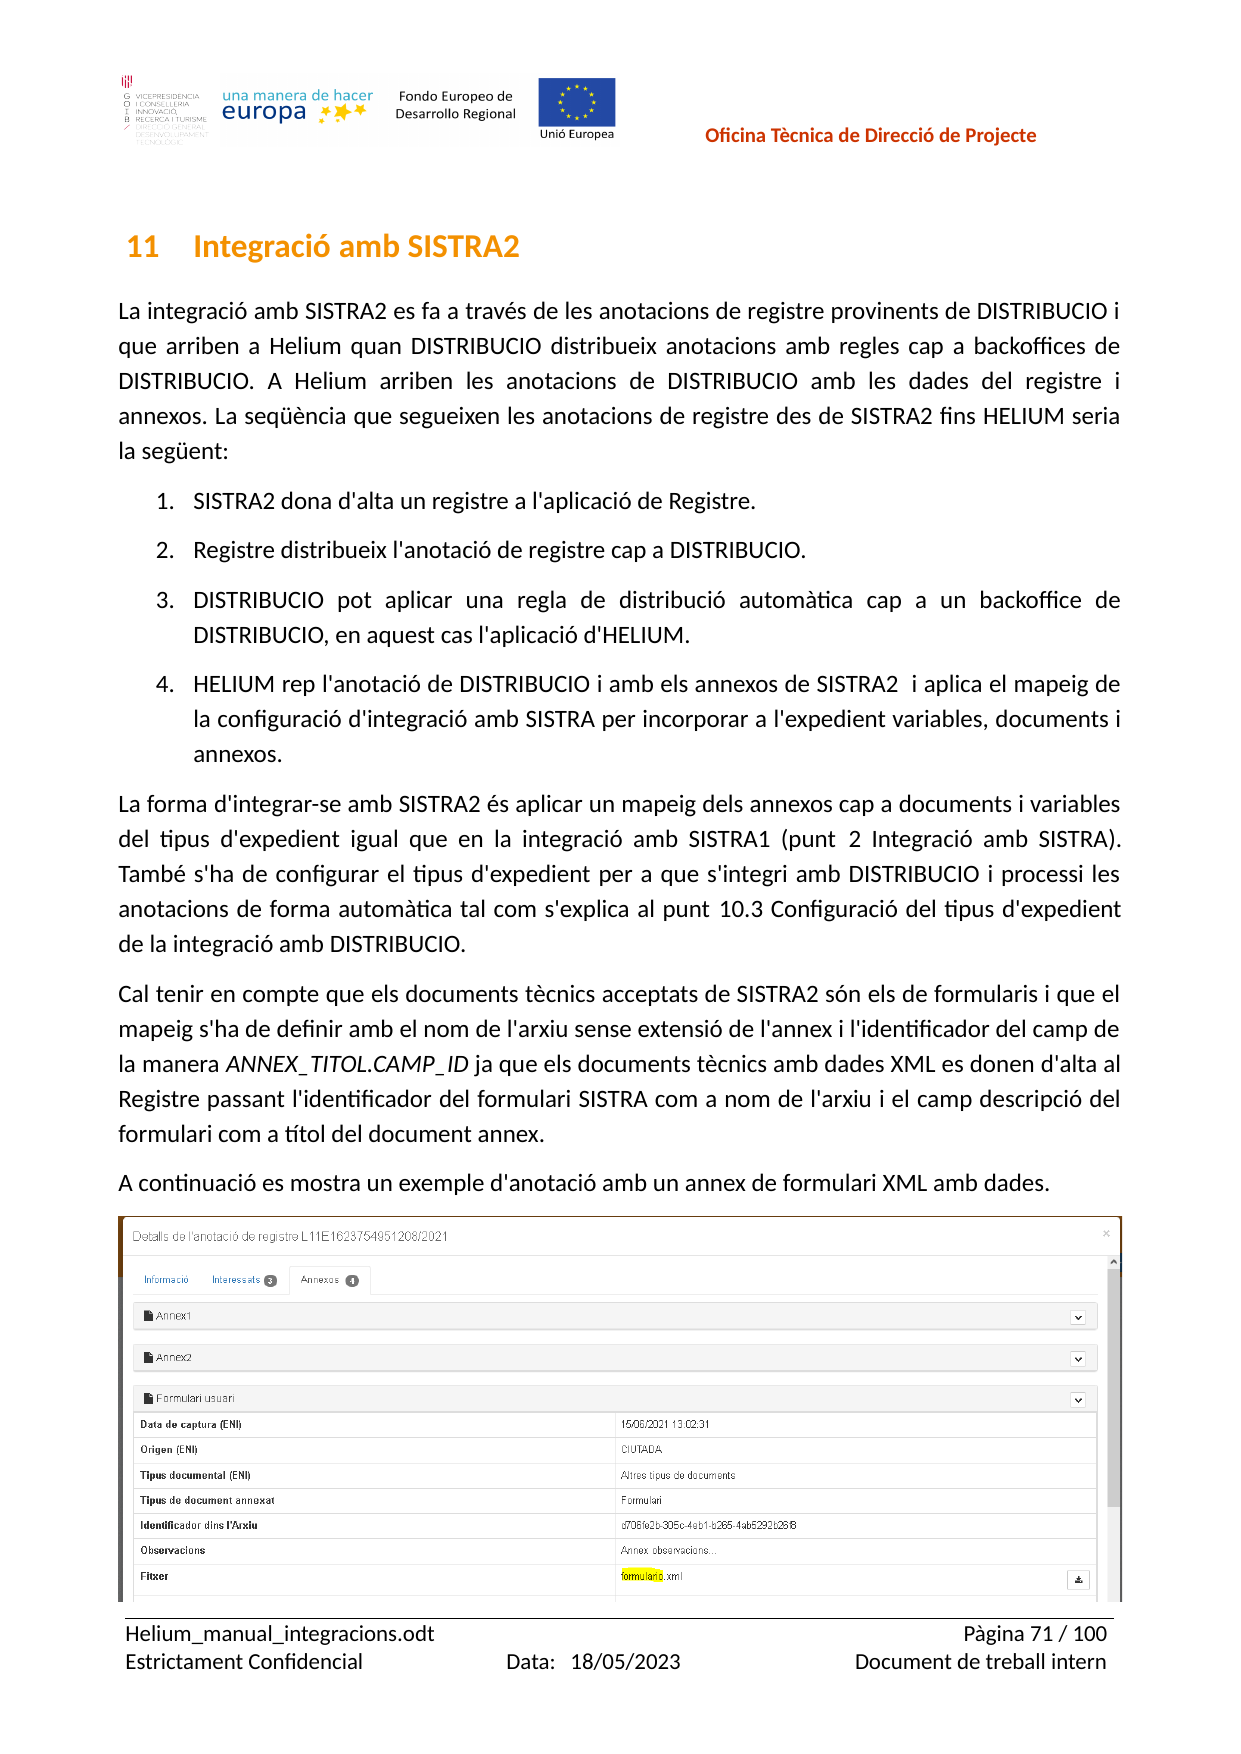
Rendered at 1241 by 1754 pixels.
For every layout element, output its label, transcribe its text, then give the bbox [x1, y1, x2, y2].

text A continuació es mostra un exemple d'anotació amb un annex de formulari XML amb dades. [118, 1167, 1122, 1198]
list SISTRA2 dona d'alta un registre a l'aplicació de Registre. [156, 485, 1122, 515]
list HELIUM rep l'anotació de DISTRIBUCIO i amb els annexos de SISTRA2 i aplica el mapeig de la configuració d'integració amb SISTRA per incorporar a l'expedient variables, documents i annexos. [156, 668, 1122, 769]
text La forma d'integrar-se amb SISTRA2 és aplicar un mapeig dels annexos cap a documents i variables del tipus d'expedient igual que en la integració amb SISTRA1 (punt 2 Integració amb SISTRA). També s'ha de configurar el tipus d'expedient per a que s'integri amb DISTRIBUCIO i processi les anotacions de forma automàtica tal com s'explica al punt 10.3 Configuració del tipus d'expedient de la integració amb DISTRIBUCIO. [118, 788, 1122, 959]
picture [118, 1216, 1123, 1602]
subtitle Integració amb SISTRA2 [118, 225, 1122, 266]
list Registre distribueix l'anotació de registre cap a DISTRIBUCIO. [156, 534, 1122, 565]
text La integració amb SISTRA2 es fa a través de les anotacions de registre provinents de DISTRIBUCIO i que arriben a Helium quan DISTRIBUCIO distribueix anotacions amb regles cap a backoffices de DISTRIBUCIO. A Helium arriben les anotacions de DISTRIBUCIO amb les dades del registre i annexos. La seqüència que segueixen les anotacions de registre des de SISTRA2 fins HELIUM seria la següent: [118, 295, 1122, 466]
list DISTRIBUCIO pot aplicar una regla de distribució automàtica cap a un backoffice de DISTRIBUCIO, en aquest cas l'aplicació d'HELIUM. [156, 584, 1122, 649]
picture [219, 73, 621, 147]
picture [118, 73, 213, 147]
text Cal tenir en compte que els documents tècnics acceptats de SISTRA2 són els de formularis i que el mapeig s'ha de definir amb el nom de l'arxiu sense extensió de l'annex i l'identificador del camp de la manera ANNEX_TITOL.CAMP_ID ja que els documents tècnics amb dades XML es donen d'alta al Registre passant l'identificador del formulari SISTRA com a nom de l'arxiu i el camp descripció del formulari com a títol del document annex. [118, 978, 1122, 1148]
